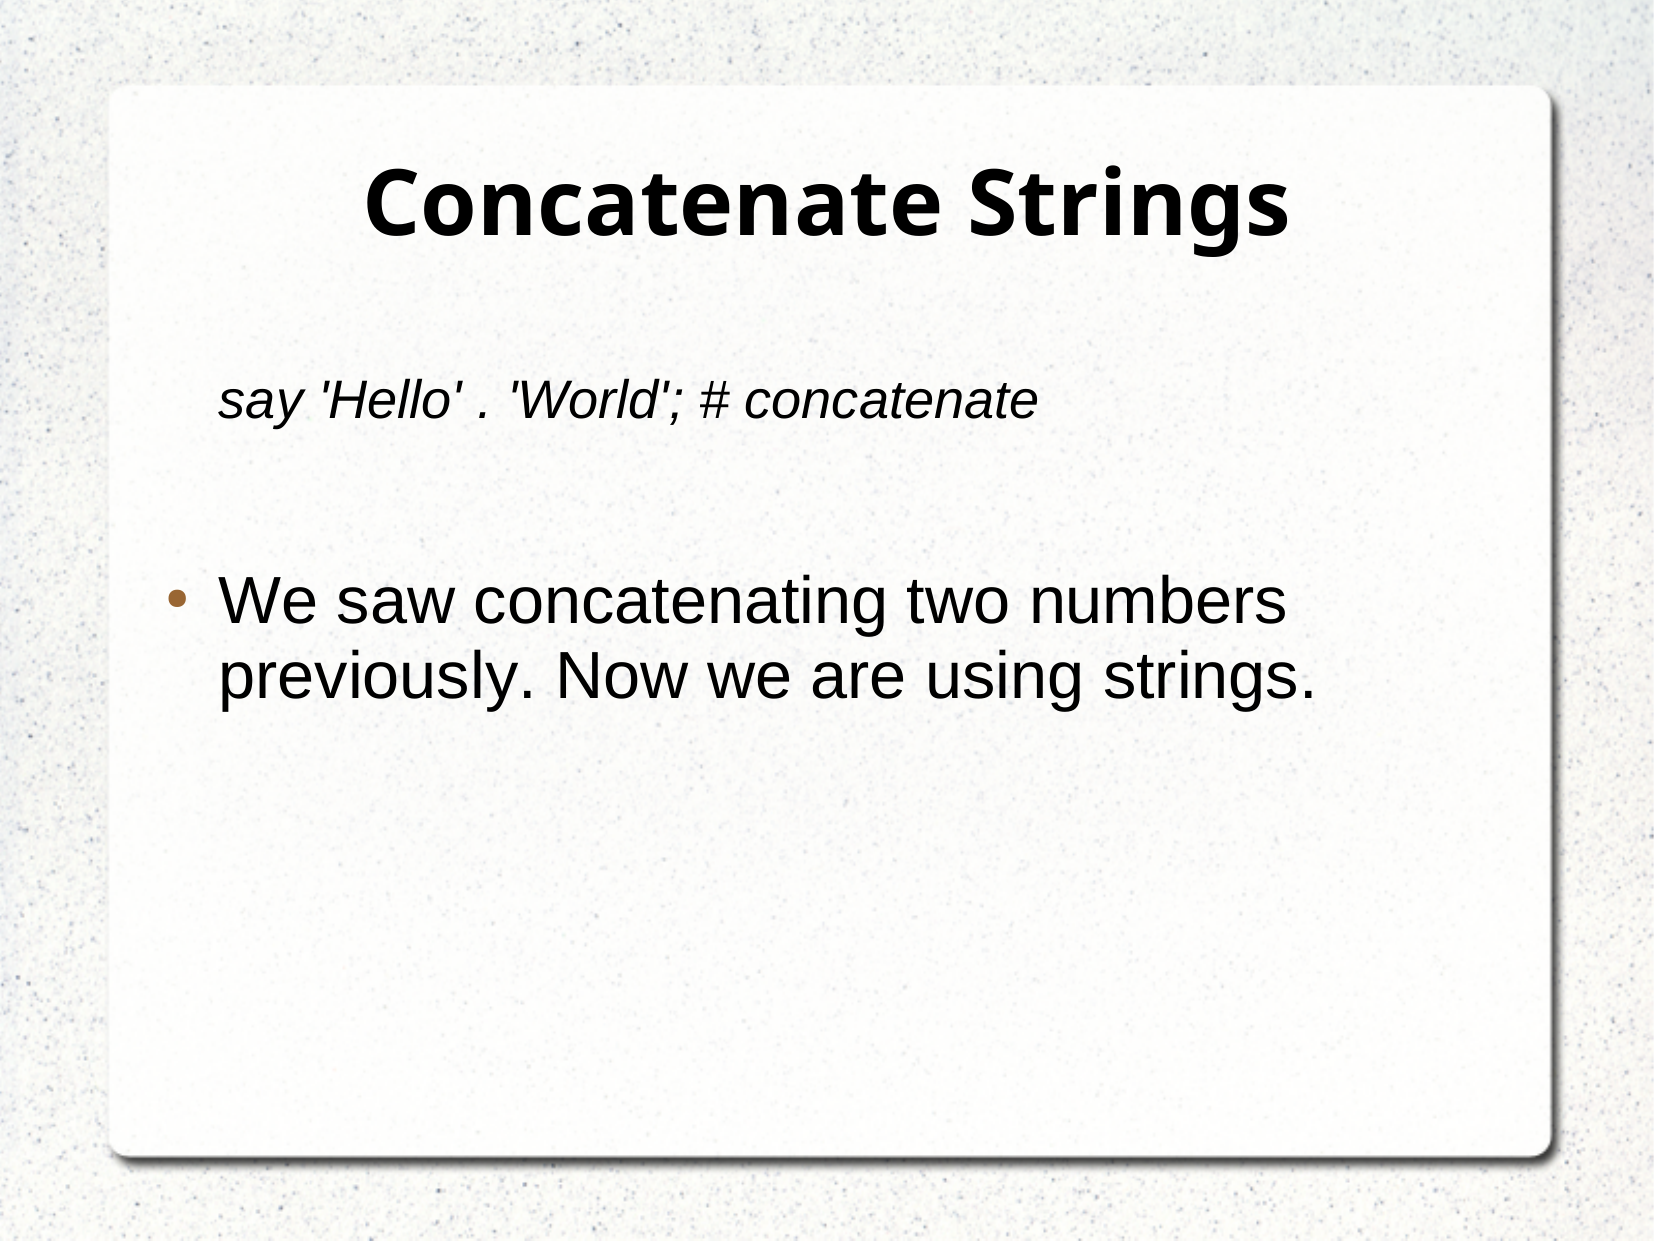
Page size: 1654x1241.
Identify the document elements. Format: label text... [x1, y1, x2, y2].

picture [0, 0, 1654, 1241]
title Concatenate Strings [118, 96, 1536, 304]
list say 'Hello' . 'World'; # concatenate We saw concatenating two numbers previously. Now we are using strings. [147, 369, 1506, 1004]
